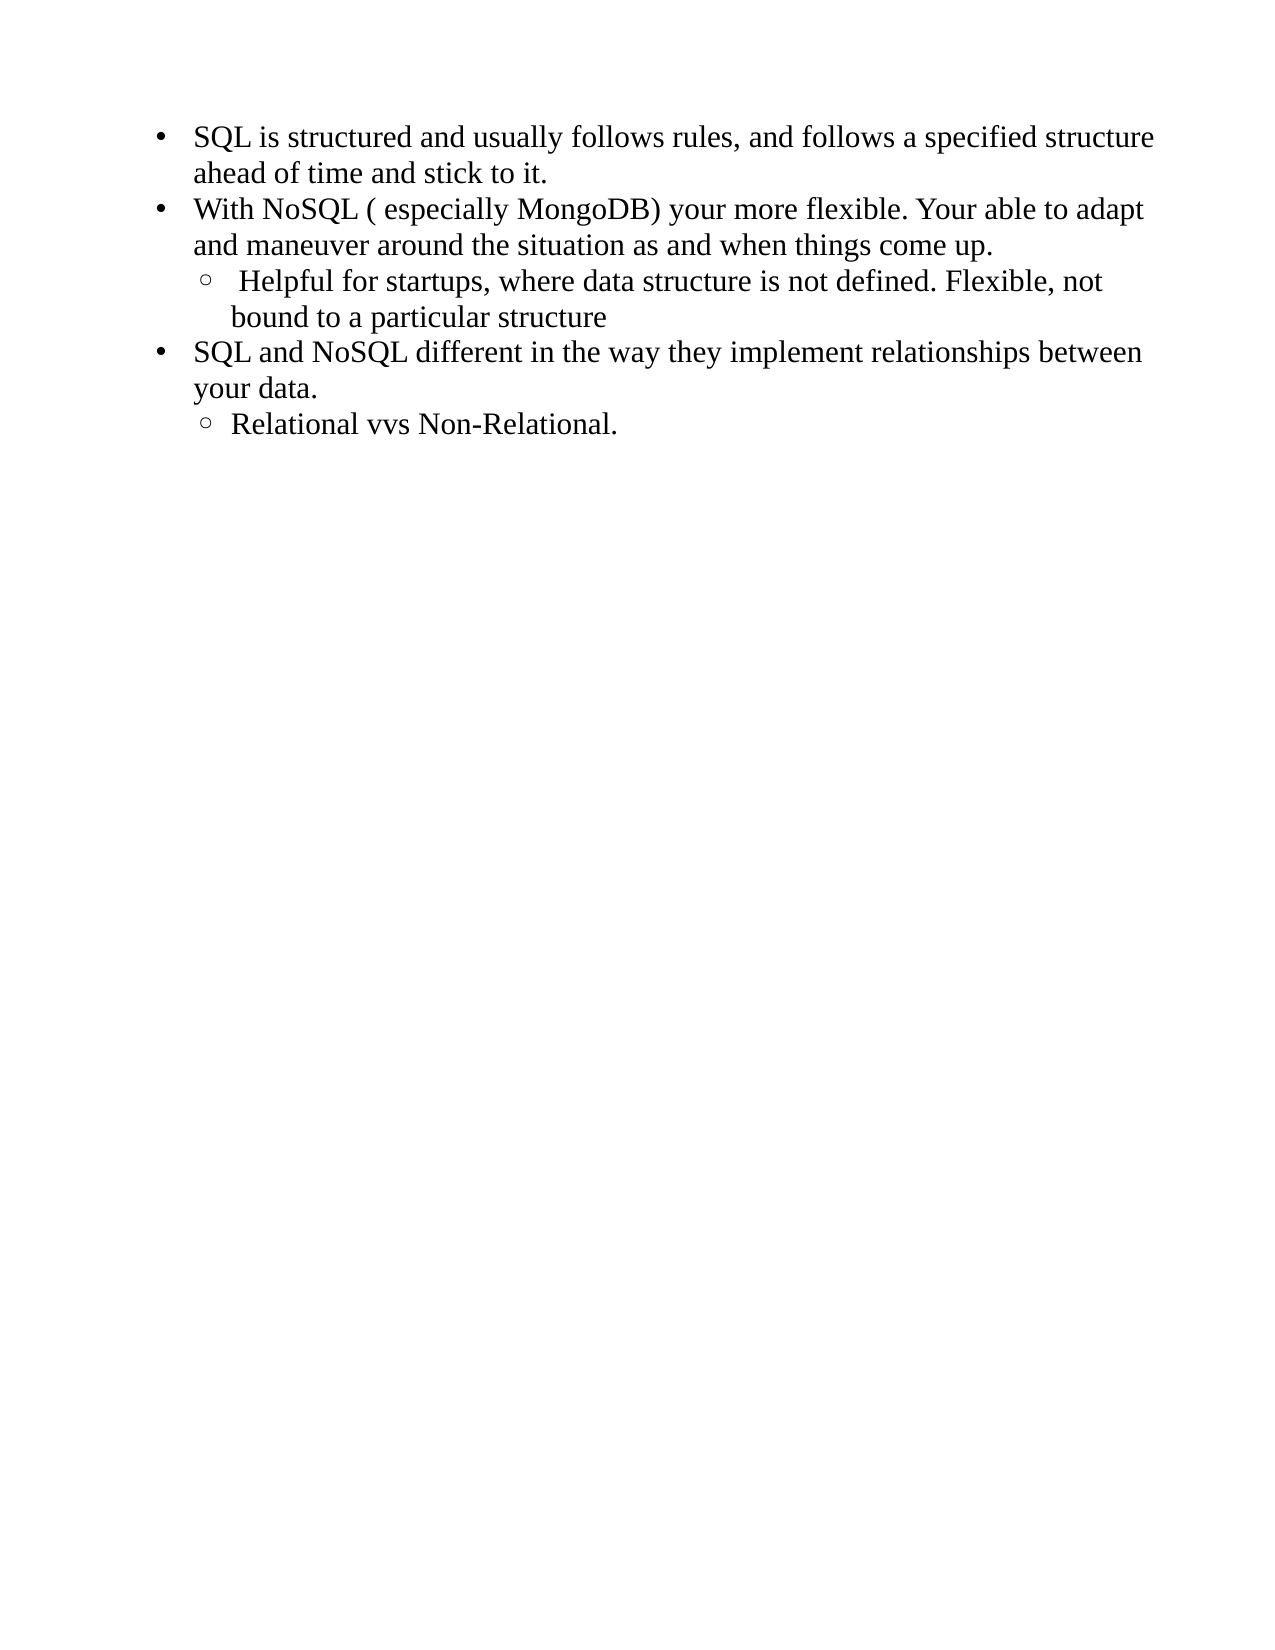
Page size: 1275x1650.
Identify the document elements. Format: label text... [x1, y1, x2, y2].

list SQL and NoSQL different in the way they implement relationships between your data. [156, 334, 1157, 406]
list SQL is structured and usually follows rules, and follows a specified structure ahead of time and stick to it. [156, 118, 1157, 190]
list Relational vvs Non-Relational. [193, 406, 1157, 442]
list With NoSQL ( especially MongoDB) your more flexible. Your able to adapt and maneuver around the situation as and when things come up. [156, 190, 1157, 262]
list Helpful for startups, where data structure is not defined. Flexible, not bound to a particular structure [193, 262, 1157, 334]
